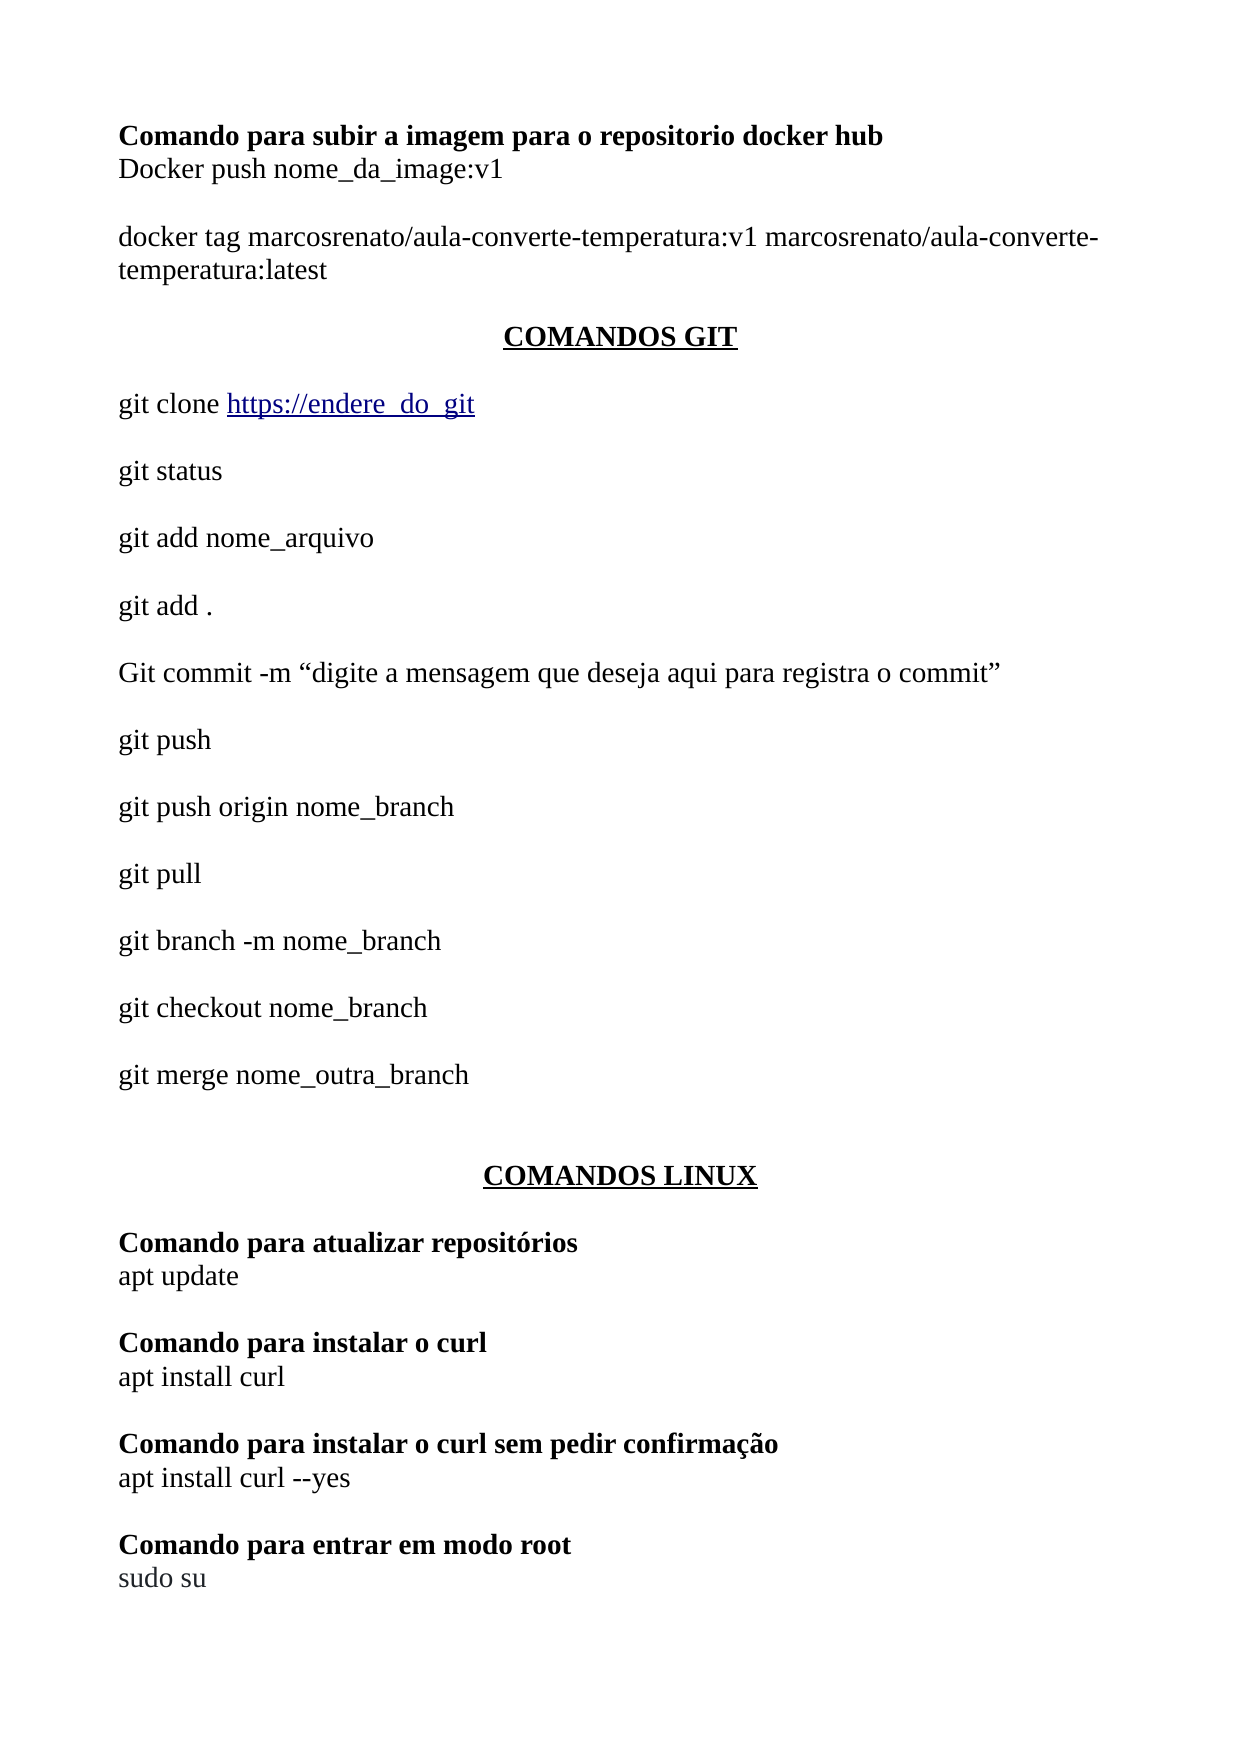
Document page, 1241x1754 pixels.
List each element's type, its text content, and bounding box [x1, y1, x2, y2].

text COMANDOS LINUX [118, 1158, 1122, 1191]
text git push [118, 722, 1122, 755]
text apt install curl --yes [118, 1460, 1122, 1493]
text Comando para subir a imagem para o repositorio docker hub [118, 118, 1122, 152]
text docker tag marcosrenato/aula-converte-temperatura:v1 marcosrenato/aula-converte-temperatura:latest [118, 219, 1122, 286]
text sudo su [118, 1560, 1122, 1594]
text Comando para atualizar repositórios [118, 1225, 1122, 1258]
text git push origin nome_branch [118, 789, 1122, 822]
text git add nome_arquivo [118, 521, 1122, 554]
text Comando para instalar o curl [118, 1326, 1122, 1359]
text apt update [118, 1258, 1122, 1292]
text Git commit -m “digite a mensagem que deseja aqui para registra o commit” [118, 655, 1122, 688]
text git status [118, 453, 1122, 487]
text Comando para entrar em modo root [118, 1527, 1122, 1560]
text git merge nome_outra_branch [118, 1057, 1122, 1091]
text git pull [118, 856, 1122, 889]
text git checkout nome_branch [118, 990, 1122, 1024]
text git add . [118, 588, 1122, 621]
text COMANDOS GIT [118, 319, 1122, 353]
text git clone https://endere_do_git [118, 386, 1122, 420]
text git branch -m nome_branch [118, 923, 1122, 957]
text Docker push nome_da_image:v1 [118, 152, 1122, 185]
text apt install curl [118, 1359, 1122, 1393]
text Comando para instalar o curl sem pedir confirmação [118, 1426, 1122, 1460]
